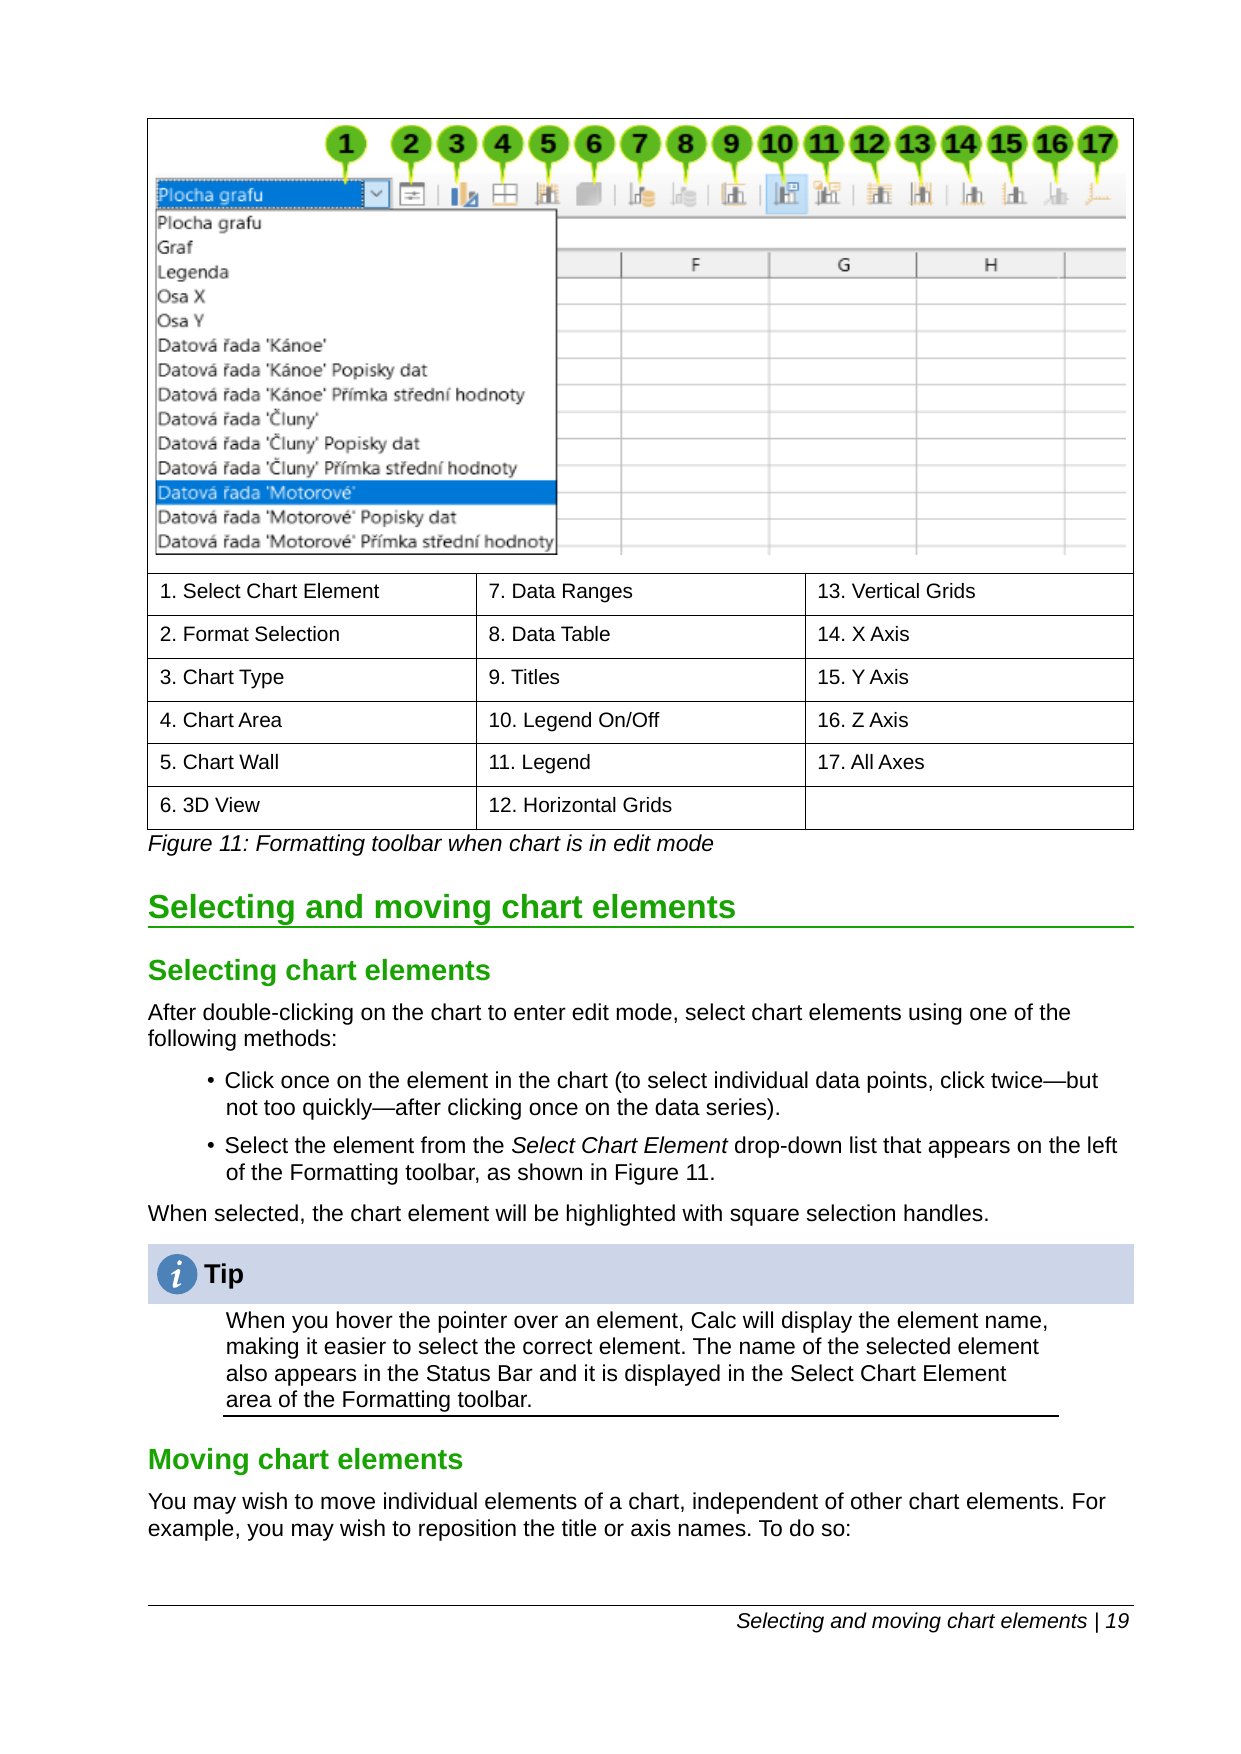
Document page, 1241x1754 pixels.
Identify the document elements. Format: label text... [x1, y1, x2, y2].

table_cell [806, 787, 1133, 829]
table_header [148, 119, 1133, 572]
list After double-clicking on the chart to enter edit mode, select chart elements using one of the following methods: [148, 999, 1134, 1052]
table_cell 11. Legend [477, 744, 805, 786]
table_cell 1. Select Chart Element [148, 574, 476, 615]
table_cell 5. Chart Wall [148, 744, 476, 786]
list Select the element from the Select Chart Element drop-down list that appears on the left of the Formatting toolbar, as shown in Figure 11. [204, 1129, 1134, 1188]
text You may wish to move individual elements of a chart, independent of other chart elements. For example, you may wish to reposition the title or axis names. To do so: [148, 1488, 1134, 1541]
text Figure 11: Formatting toolbar when chart is in edit mode [148, 830, 1134, 856]
subtitle Moving chart elements [148, 1442, 1134, 1476]
list When selected, the chart element will be highlighted with square selection handles. [148, 1200, 1134, 1227]
subtitle Tip [148, 1244, 1134, 1304]
table_cell 2. Format Selection [148, 616, 476, 658]
table_cell 17. All Axes [806, 744, 1133, 786]
subtitle Selecting and moving chart elements [148, 887, 1134, 926]
table_cell 9. Titles [477, 659, 805, 701]
table_cell 13. Vertical Grids [806, 574, 1133, 615]
table_cell 15. Y Axis [806, 659, 1133, 701]
table_cell 8. Data Table [477, 616, 805, 658]
table_cell 14. X Axis [806, 616, 1133, 658]
subtitle Selecting chart elements [148, 953, 1134, 986]
table_cell 3. Chart Type [148, 659, 476, 701]
list Click once on the element in the chart (to select individual data points, click twice—but not too quickly—after clicking once on the data series). [204, 1064, 1134, 1120]
picture [155, 125, 1126, 555]
table_cell 10. Legend On/Off [477, 702, 805, 743]
table_cell 12. Horizontal Grids [477, 787, 805, 829]
table_cell 4. Chart Area [148, 702, 476, 743]
text When you hover the pointer over an element, Calc will display the element name, making it easier to select the correct element. The name of the selected element also appears in the Status Bar and it is displayed in the Select Chart Element area of the Formatting toolbar. [223, 1304, 1059, 1415]
table_cell 16. Z Axis [806, 702, 1133, 743]
table_cell 7. Data Ranges [477, 574, 805, 615]
table_cell 6. 3D View [148, 787, 476, 829]
